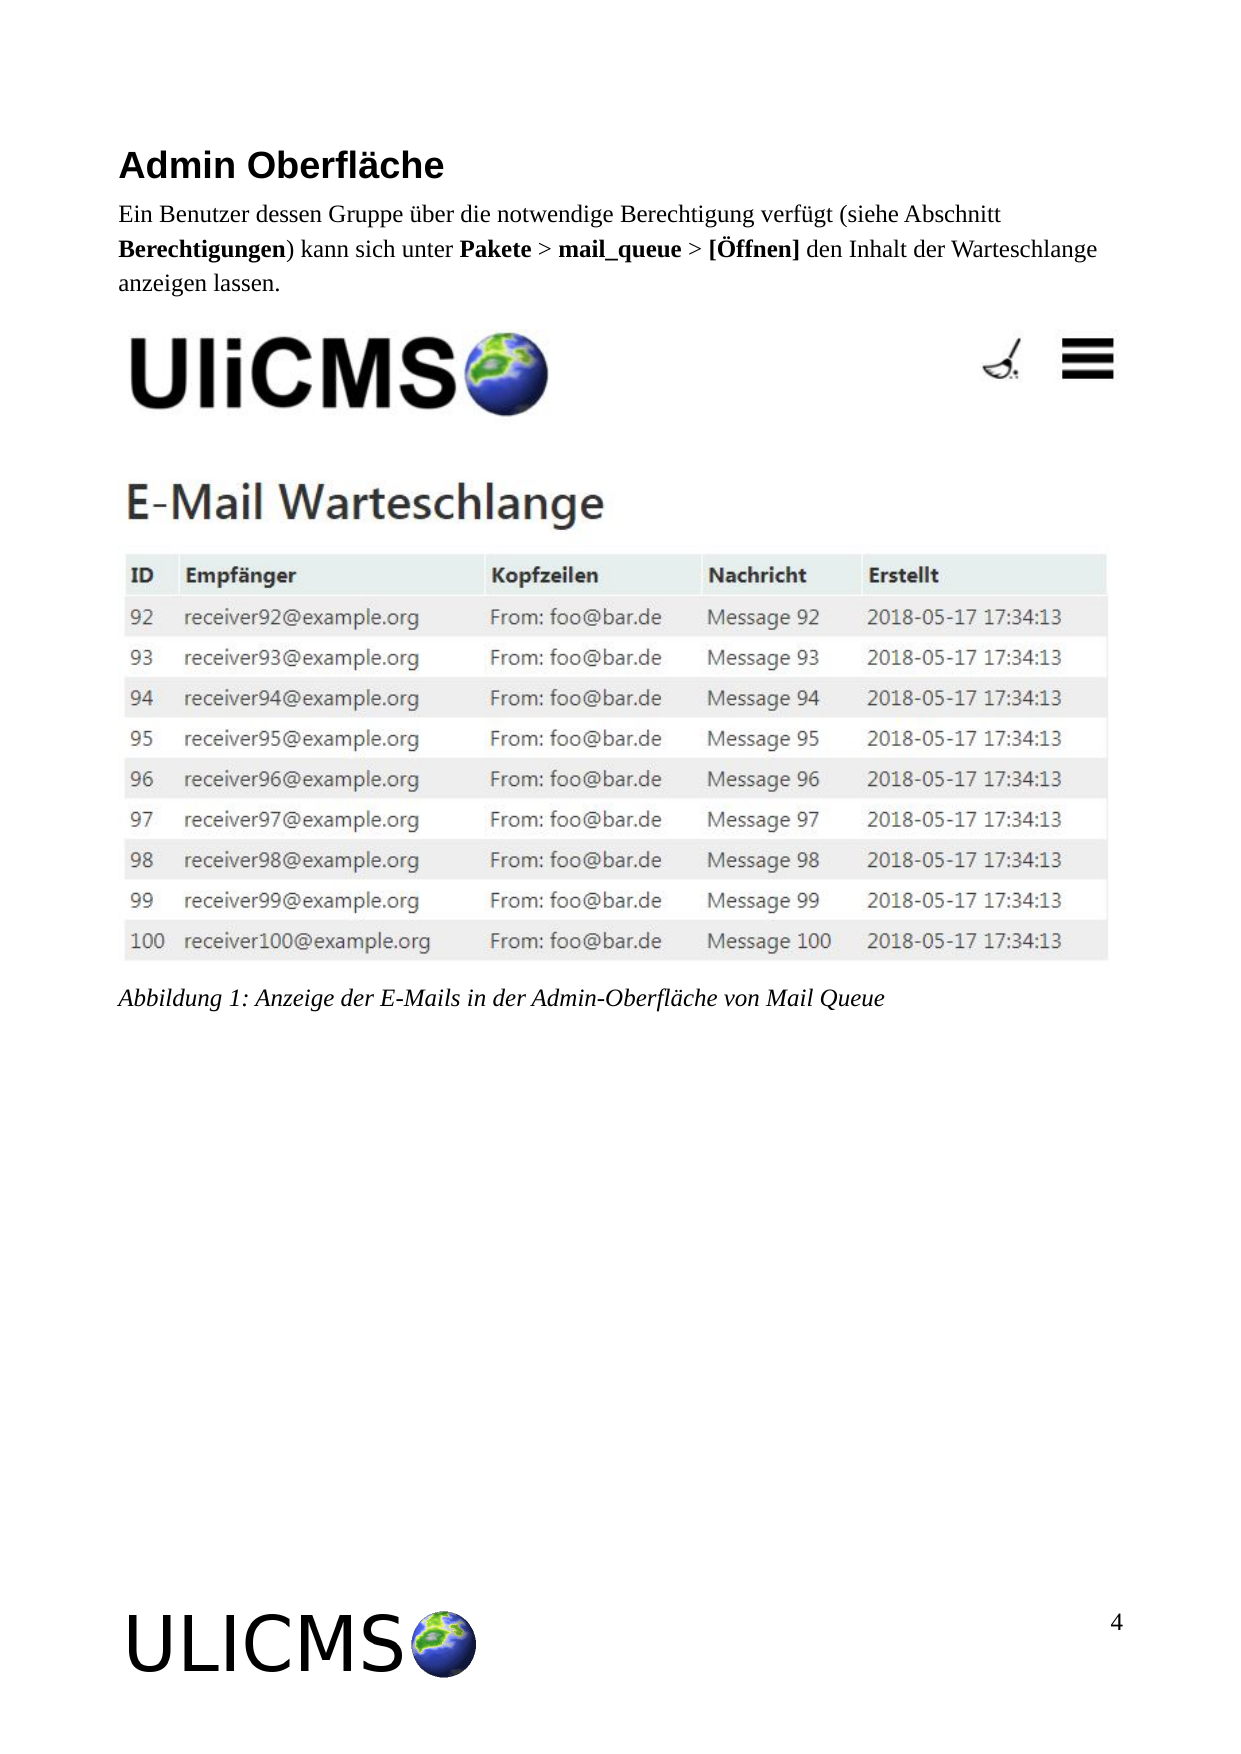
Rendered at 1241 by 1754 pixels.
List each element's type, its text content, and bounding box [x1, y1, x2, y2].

text Ein Benutzer dessen Gruppe über die notwendige Berechtigung verfügt (siehe Abschnitt Berechtigungen) kann sich unter Pakete > mail_queue > [Öffnen] den Inhalt der Warteschlange anzeigen lassen. [118, 199, 1123, 297]
picture [118, 1607, 479, 1681]
text Abbildung 1: Anzeige der E-Mails in der Admin-Oberfläche von Mail Queue [118, 978, 1123, 1012]
picture [118, 329, 1123, 978]
subtitle Admin Oberfläche [118, 143, 1123, 187]
